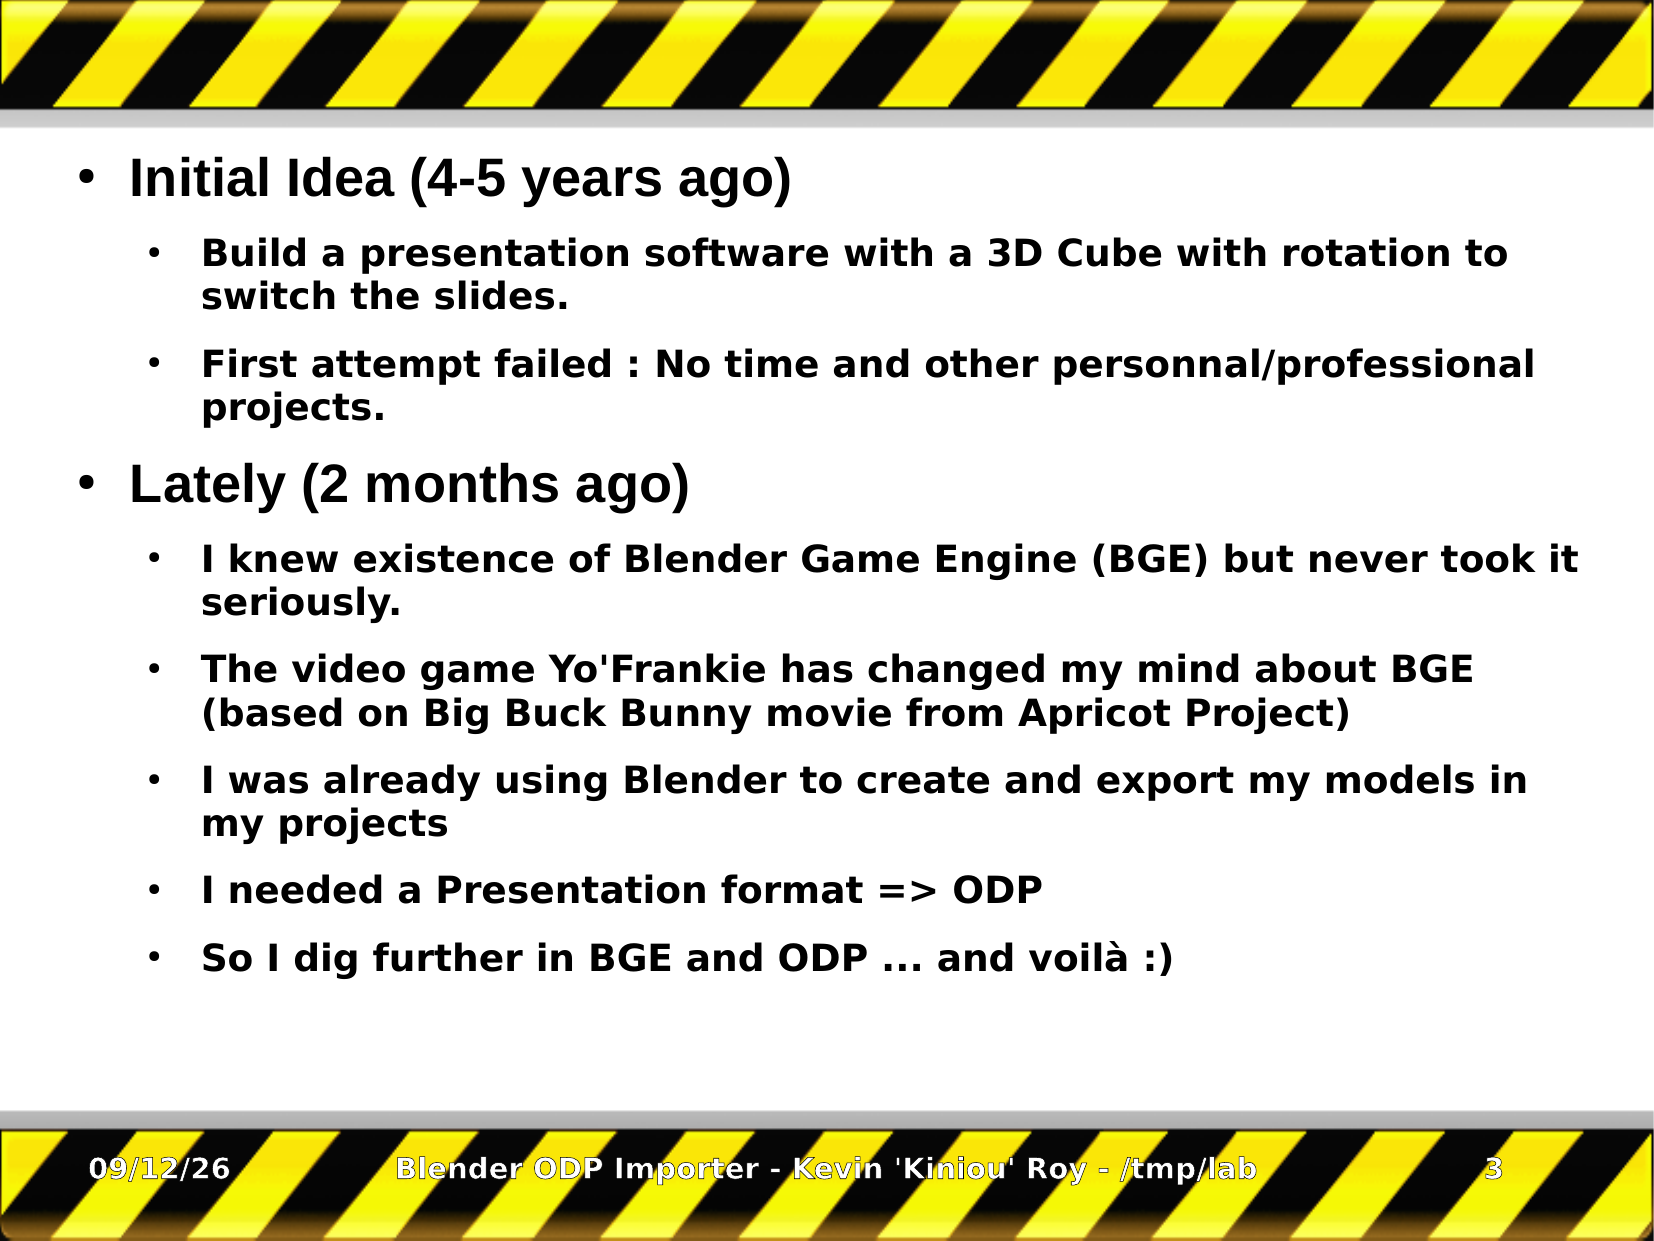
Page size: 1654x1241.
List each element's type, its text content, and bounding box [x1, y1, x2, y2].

list Initial Idea (4-5 years ago) Build a presentation software with a 3D Cube with rotation to switch the slides. First attempt failed : No time and other personnal/professional projects. Lately (2 months ago) I knew existence of Blender Game Engine (BGE) but never took it seriously. The video game Yo'Frankie has changed my mind about BGE (based on Big Buck Bunny movie from Apricot Project) I was already using Blender to create and export my models in my projects I needed a Presentation format => ODP So I dig further in BGE and ODP ... and voilà :) [59, 147, 1595, 1121]
picture [0, 0, 1654, 1241]
title Mini chronology of the project [73, 14, 1580, 102]
